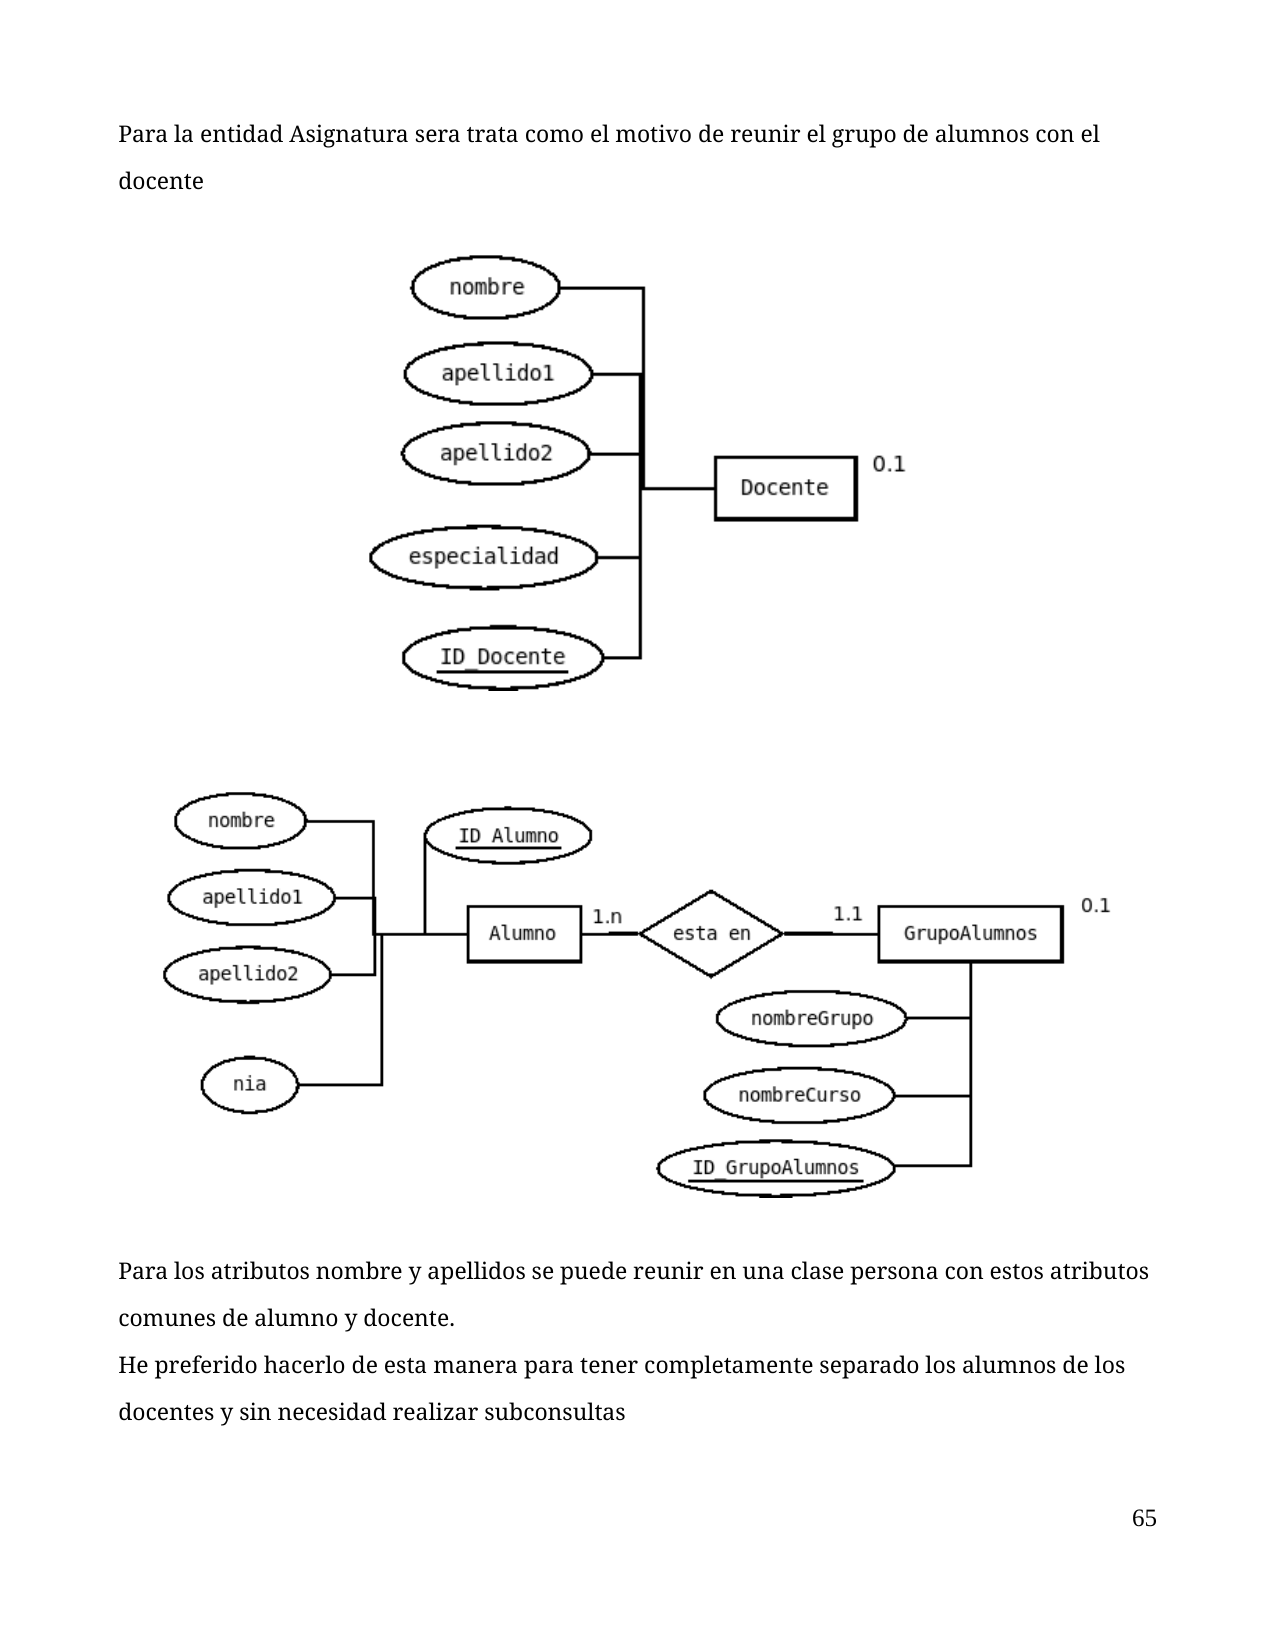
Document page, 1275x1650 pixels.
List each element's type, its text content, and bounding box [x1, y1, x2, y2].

text He preferido hacerlo de esta manera para tener completamente separado los alumnos de los docentes y sin necesidad realizar subconsultas [118, 1349, 1157, 1427]
text Para la entidad Asignatura sera trata como el motivo de reunir el grupo de alumnos con el docente [118, 118, 1157, 196]
picture [162, 791, 1113, 1198]
text Para los atributos nombre y apellidos se puede reunir en una clase persona con estos atributos comunes de alumno y docente. [118, 1255, 1157, 1333]
picture [368, 255, 907, 691]
